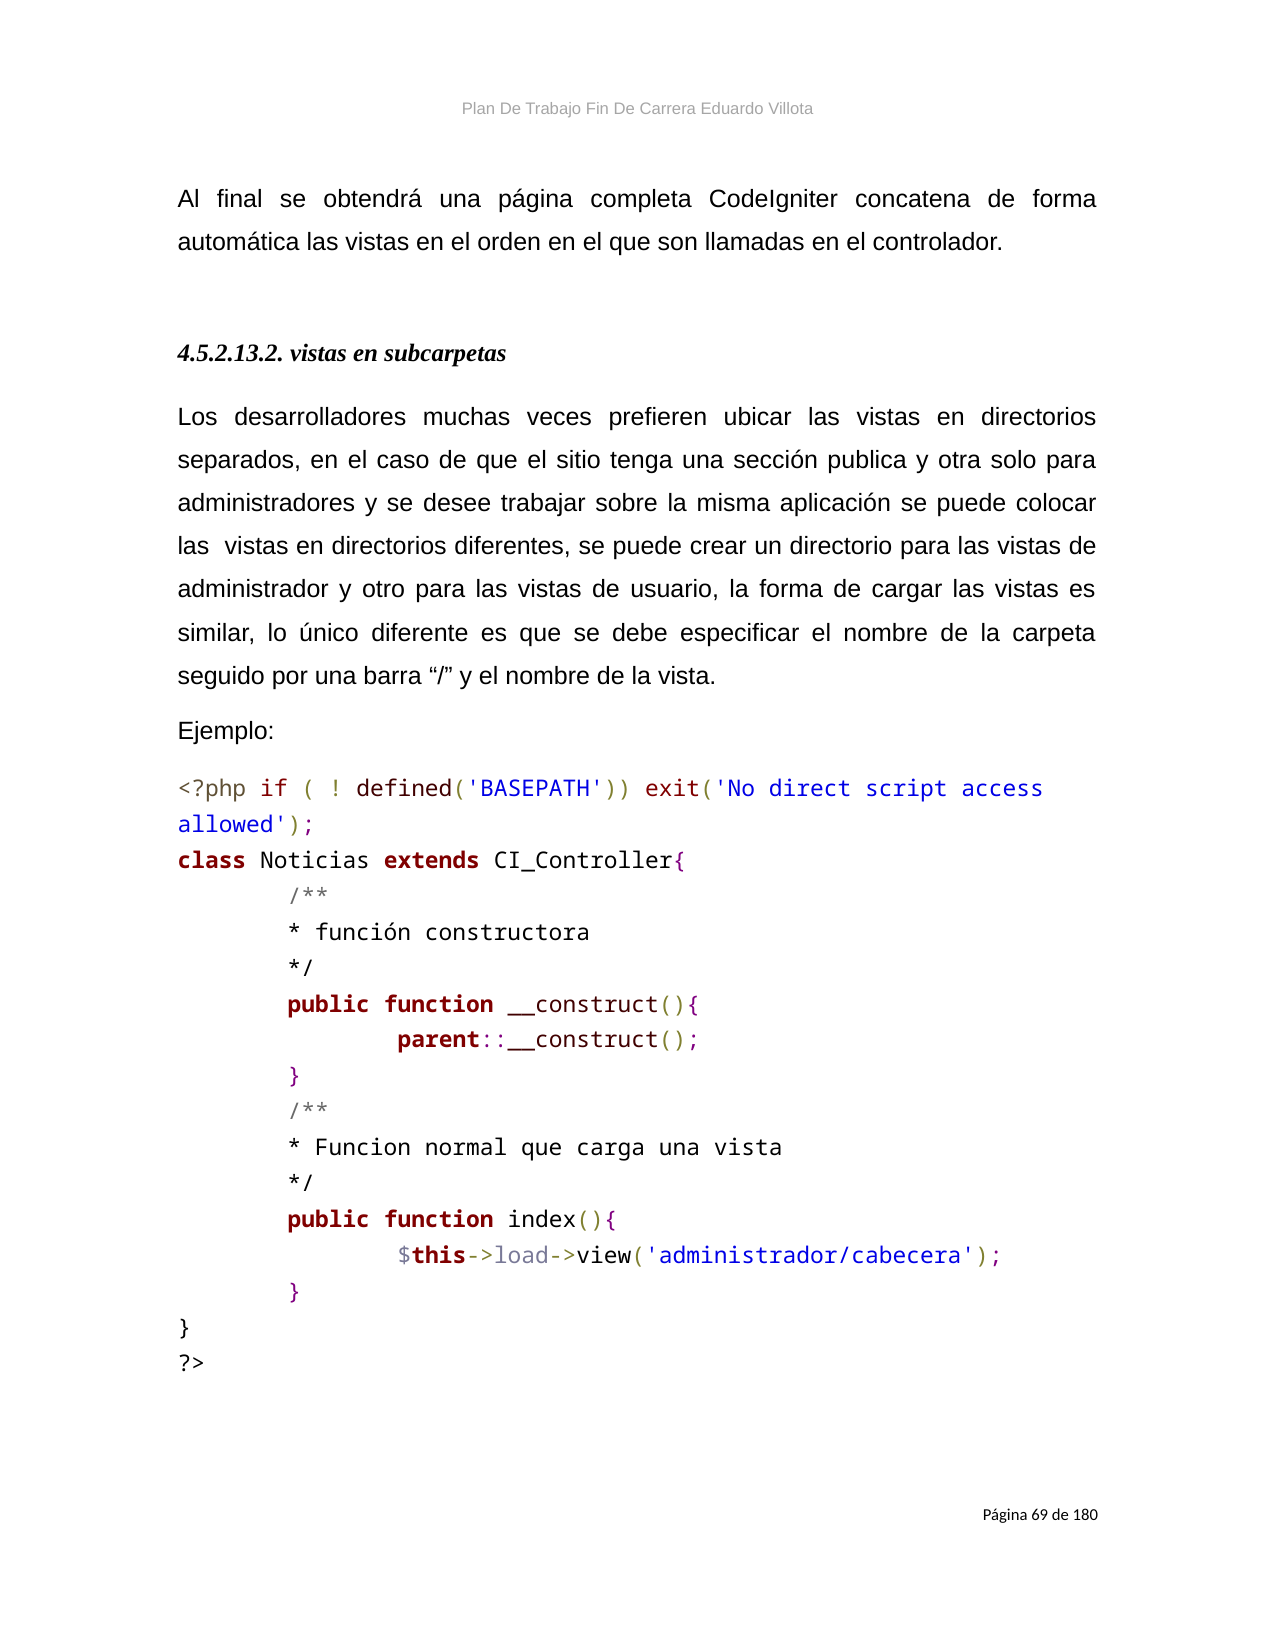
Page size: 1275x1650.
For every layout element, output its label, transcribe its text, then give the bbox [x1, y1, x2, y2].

text public function index(){ [177, 1203, 1098, 1234]
text /** [177, 1095, 1098, 1127]
text 4.5.2.13.2. VISTAS EN SUBCARPETAS [177, 338, 1098, 367]
text * Funcion normal que carga una vista [177, 1131, 1098, 1162]
text Ejemplo: [177, 716, 1098, 745]
text class Noticias extends CI_Controller{ [177, 844, 1098, 875]
text * función constructora [177, 916, 1098, 947]
text } [177, 1311, 1098, 1342]
text } [177, 1059, 1098, 1091]
text Al final se obtendrá una página completa CodeIgniter concatena de forma automática las vistas en el orden en el que son llamadas en el controlador. [177, 183, 1098, 255]
text <?php if ( ! defined('BASEPATH')) exit('No direct script access allowed'); [177, 772, 1098, 839]
text $this->load->view('administrador/cabecera'); [177, 1239, 1098, 1270]
text ?> [177, 1347, 1098, 1378]
text */ [177, 952, 1098, 983]
text public function __construct(){ [177, 987, 1098, 1019]
text } [177, 1275, 1098, 1306]
text Los desarrolladores muchas veces prefieren ubicar las vistas en directorios separados, en el caso de que el sitio tenga una sección publica y otra solo para administradores y se desee trabajar sobre la misma aplicación se puede colocar las vistas en directorios diferentes, se puede crear un directorio para las vistas de administrador y otro para las vistas de usuario, la forma de cargar las vistas es similar, lo único diferente es que se debe especificar el nombre de la carpeta seguido por una barra “/” y el nombre de la vista. [177, 402, 1098, 689]
text */ [177, 1167, 1098, 1198]
text parent::__construct(); [177, 1023, 1098, 1055]
text /** [177, 880, 1098, 911]
